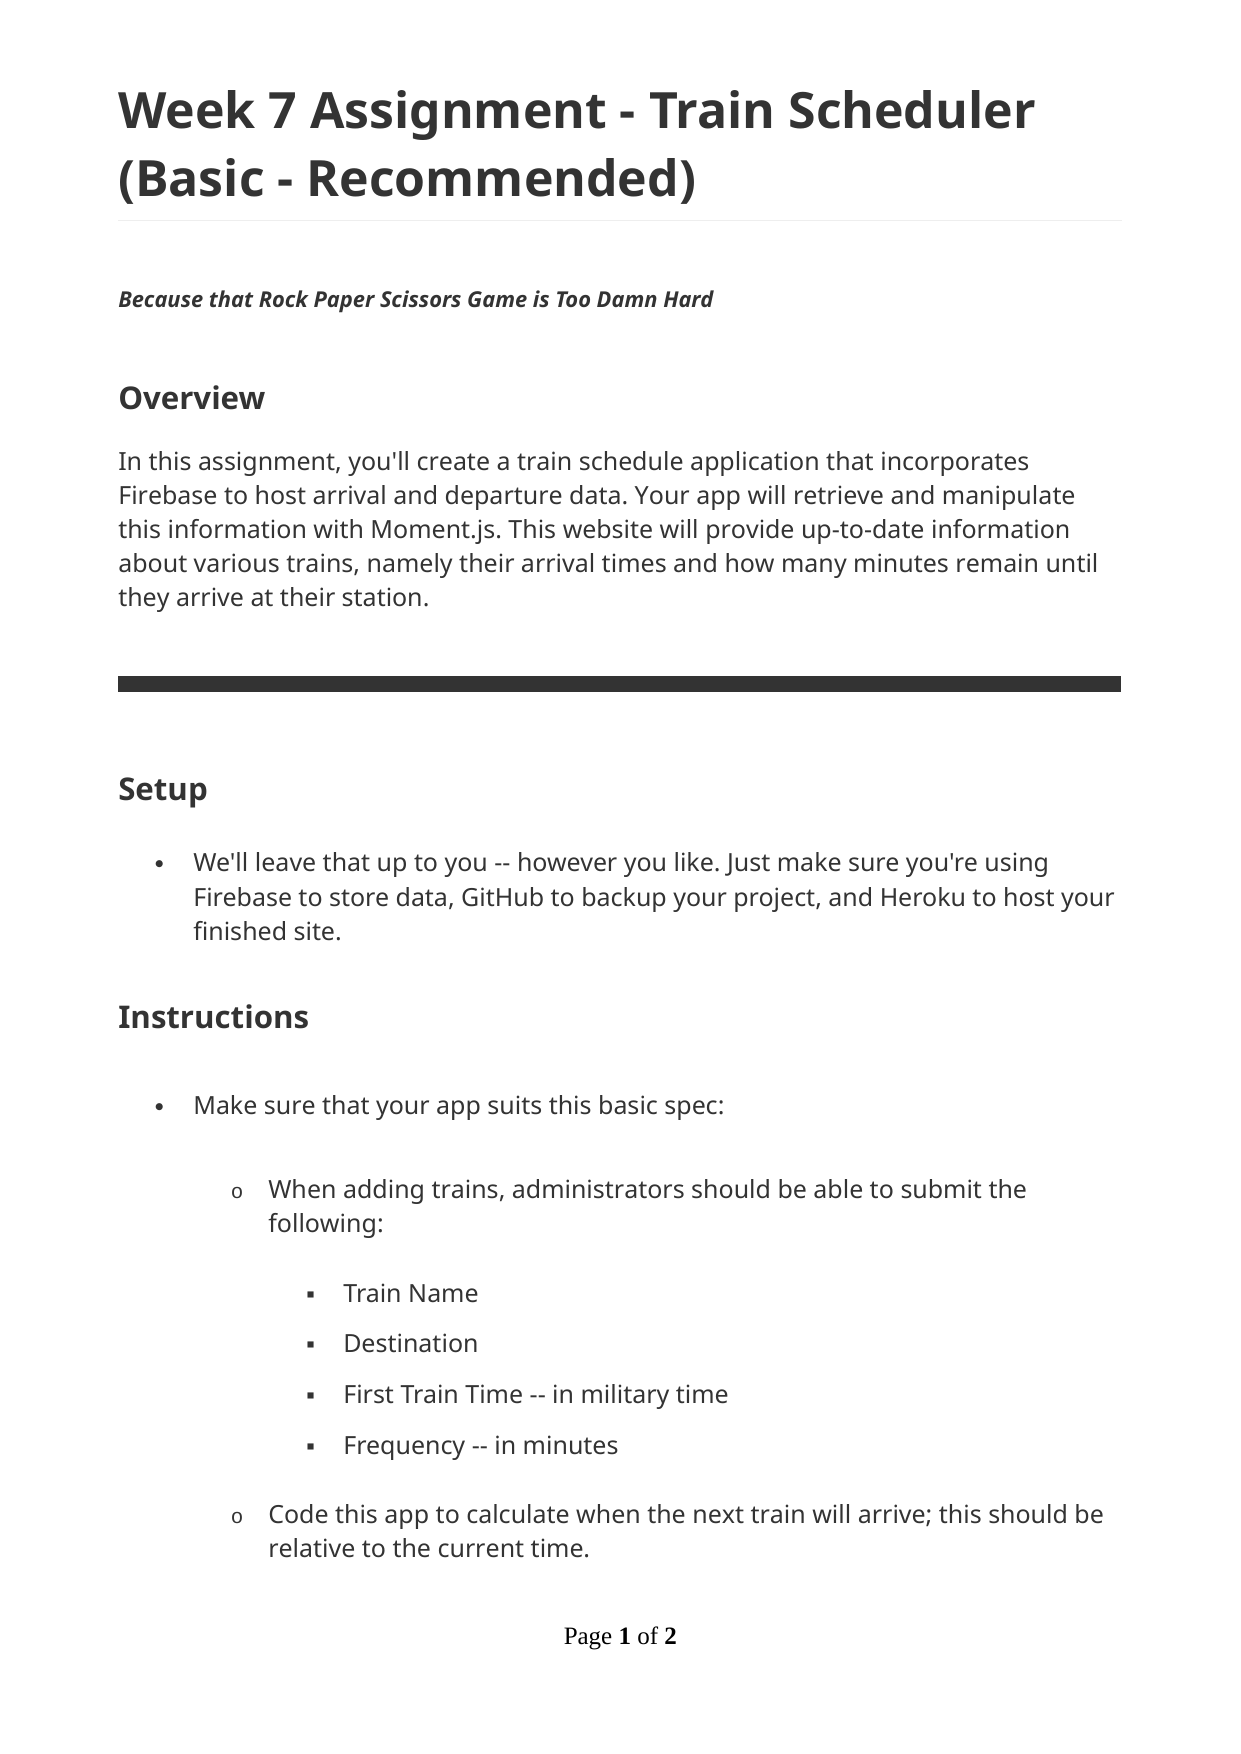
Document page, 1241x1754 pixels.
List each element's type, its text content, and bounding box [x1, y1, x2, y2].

list Train Name [306, 1275, 1122, 1309]
list Make sure that your app suits this basic spec: [156, 1088, 1122, 1122]
subtitle Instructions [118, 995, 1122, 1038]
subtitle Overview [118, 376, 1122, 418]
list When adding trains, administrators should be able to submit the following: [231, 1172, 1122, 1240]
list Code this app to calculate when the next train will arrive; this should be relative to the current time. [231, 1497, 1122, 1565]
subtitle Because that Rock Paper Scissors Game is Too Damn Hard [118, 284, 1122, 313]
list We'll leave that up to you -- however you like. Just make sure you're using Firebase to store data, GitHub to backup your project, and Heroku to host your finished site. [156, 845, 1122, 947]
list Destination [306, 1326, 1122, 1360]
subtitle Week 7 Assignment - Train Scheduler (Basic - Recommended) [118, 75, 1122, 220]
list First Train Time -- in military time [306, 1377, 1122, 1411]
subtitle Setup [118, 767, 1122, 810]
list Frequency -- in minutes [306, 1428, 1122, 1462]
text In this assignment, you'll create a train schedule application that incorporates Firebase to host arrival and departure data. Your app will retrieve and manipulate this information with Moment.js. This website will provide up-to-date information about various trains, namely their arrival times and how many minutes remain until they arrive at their station. [118, 443, 1122, 614]
